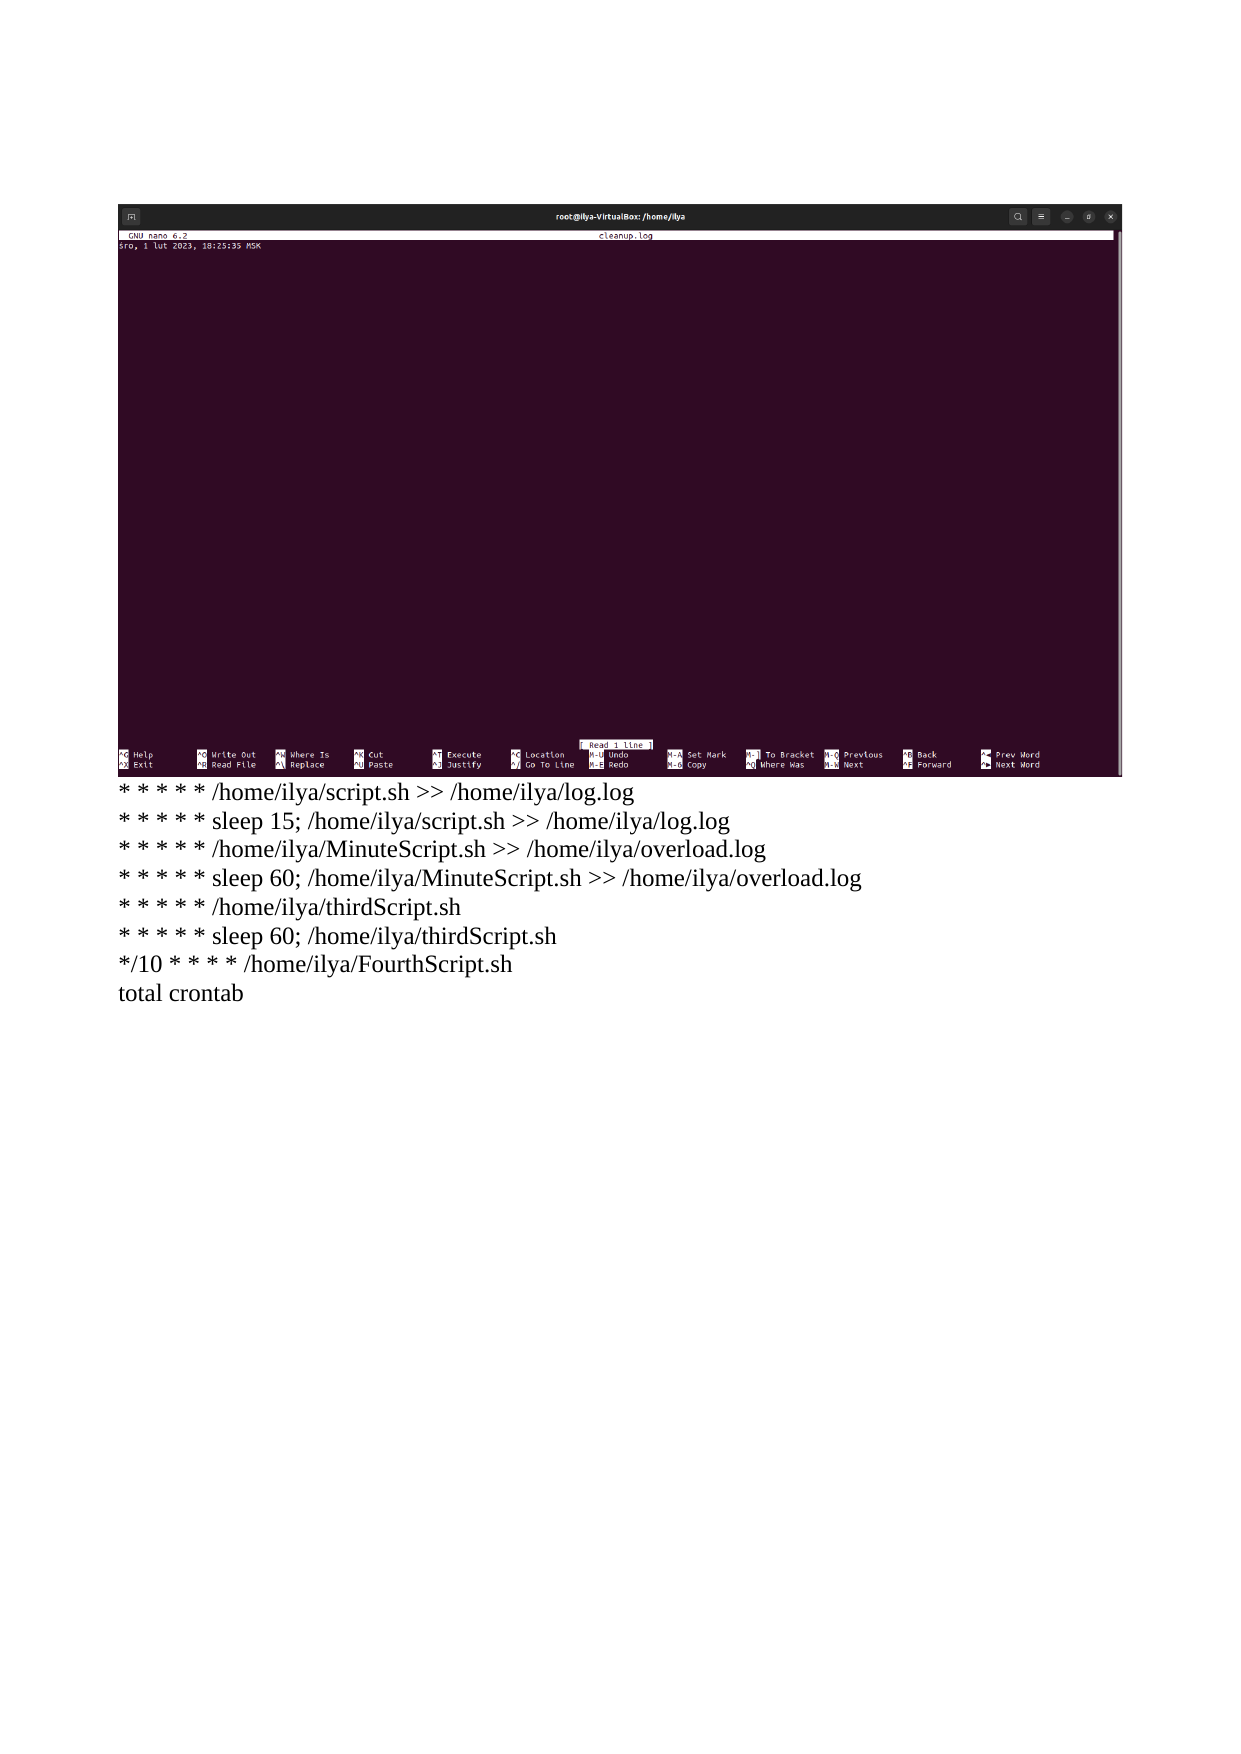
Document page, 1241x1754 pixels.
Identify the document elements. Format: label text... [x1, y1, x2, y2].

text * * * * * sleep 60; /home/ilya/thirdScript.sh [118, 921, 1122, 949]
text * * * * * sleep 15; /home/ilya/script.sh >> /home/ilya/log.log [118, 806, 1122, 834]
text total crontab [118, 978, 1122, 1007]
text */10 * * * * /home/ilya/FourthScript.sh [118, 949, 1122, 978]
text * * * * * /home/ilya/thirdScript.sh [118, 892, 1122, 921]
text * * * * * /home/ilya/script.sh >> /home/ilya/log.log [118, 777, 1122, 806]
text * * * * * sleep 60; /home/ilya/MinuteScript.sh >> /home/ilya/overload.log [118, 863, 1122, 892]
text * * * * * /home/ilya/MinuteScript.sh >> /home/ilya/overload.log [118, 834, 1122, 863]
picture [118, 204, 1123, 777]
